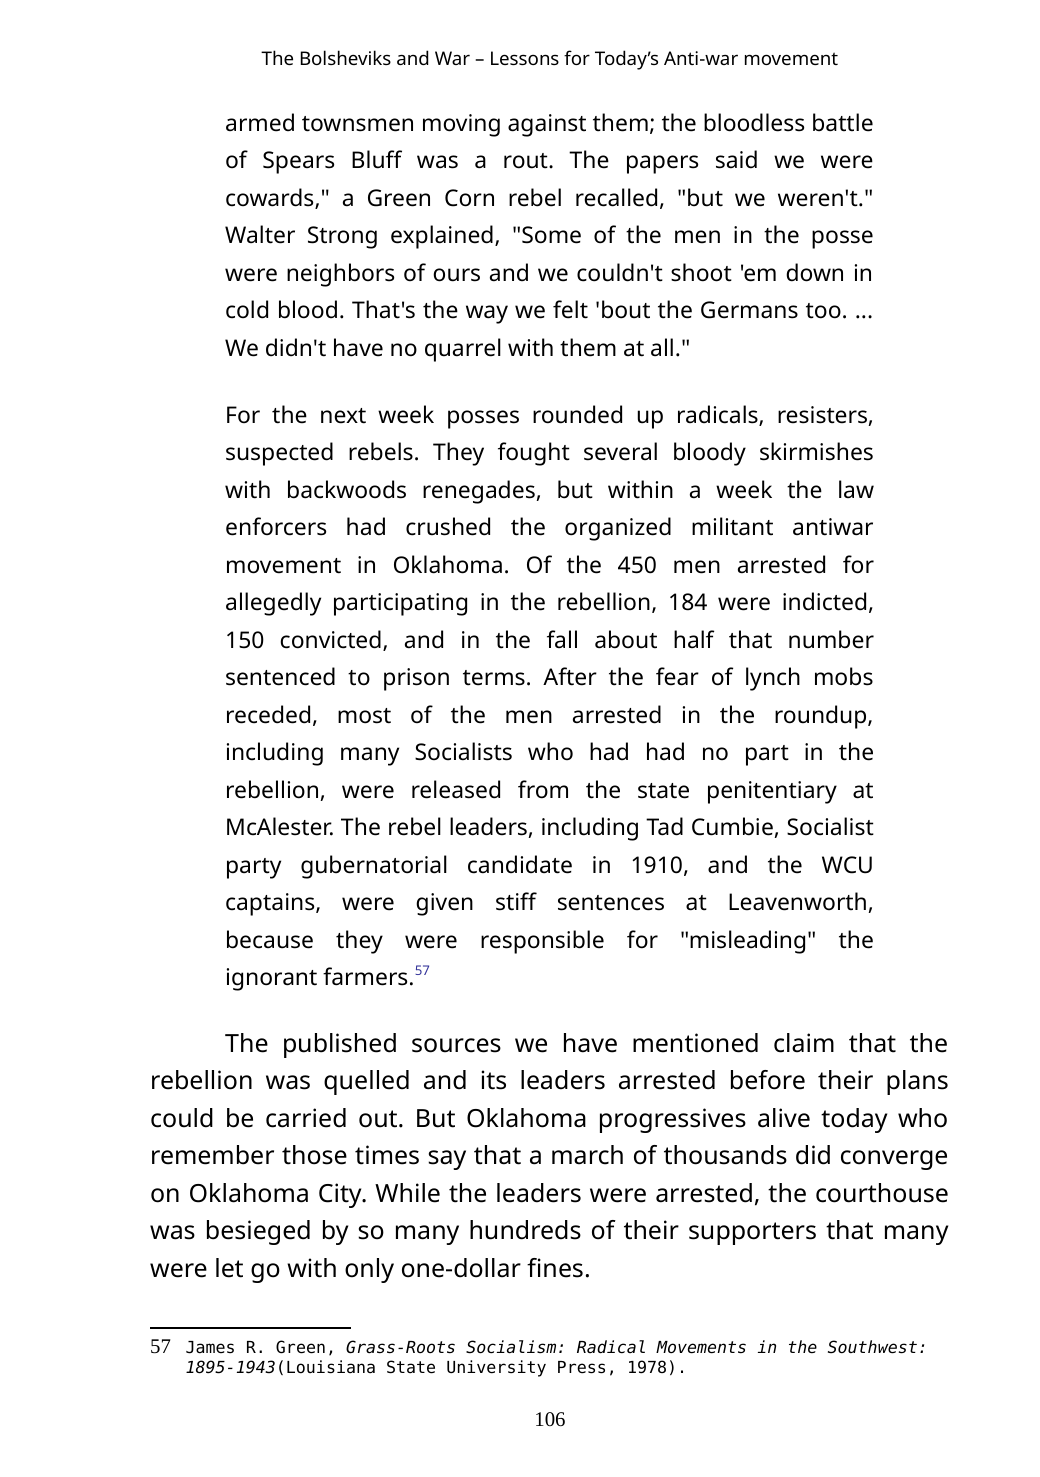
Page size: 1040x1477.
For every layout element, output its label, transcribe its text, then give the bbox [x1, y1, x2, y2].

text For the next week posses rounded up radicals, resisters, suspected rebels. They fought several bloody skirmishes with backwoods renegades, but within a week the law enforcers had crushed the organized militant antiwar movement in Oklahoma. Of the 450 men arrested for allegedly participating in the rebellion, 184 were indicted, 150 convicted, and in the fall about half that number sentenced to prison terms. After the fear of lynch mobs receded, most of the men arrested in the roundup, including many Socialists who had had no part in the rebellion, were released from the state penitentiary at McAlester. The rebel leaders, including Tad Cumbie, Socialist party gubernatorial candidate in 1910, and the WCU captains, were given stiff sentences at Leavenworth, because they were responsible for "misleading" the ignorant farmers. [225, 392, 874, 992]
text armed townsmen moving against them; the bloodless battle of Spears Bluff was a rout. The papers said we were cowards," a Green Corn rebel recalled, "but we weren't." Walter Strong explained, "Some of the men in the posse were neighbors of ours and we couldn't shoot 'em down in cold blood. That's the way we felt 'bout the Germans too. ... We didn't have no quarrel with them at all." [225, 101, 874, 363]
text James R. Green, Grass-Roots Socialism: Radical Movements in the Southwest: 1895-1943(Louisiana State University Press, 1978). [150, 1334, 949, 1377]
text The published sources we have mentioned claim that the rebellion was quelled and its leaders arrested before their plans could be carried out. But Oklahoma progressives alive today who remember those times say that a march of thousands did converge on Oklahoma City. While the leaders were arrested, the courthouse was besieged by so many hundreds of their supporters that many were let go with only one-dollar fines. [150, 1022, 949, 1284]
